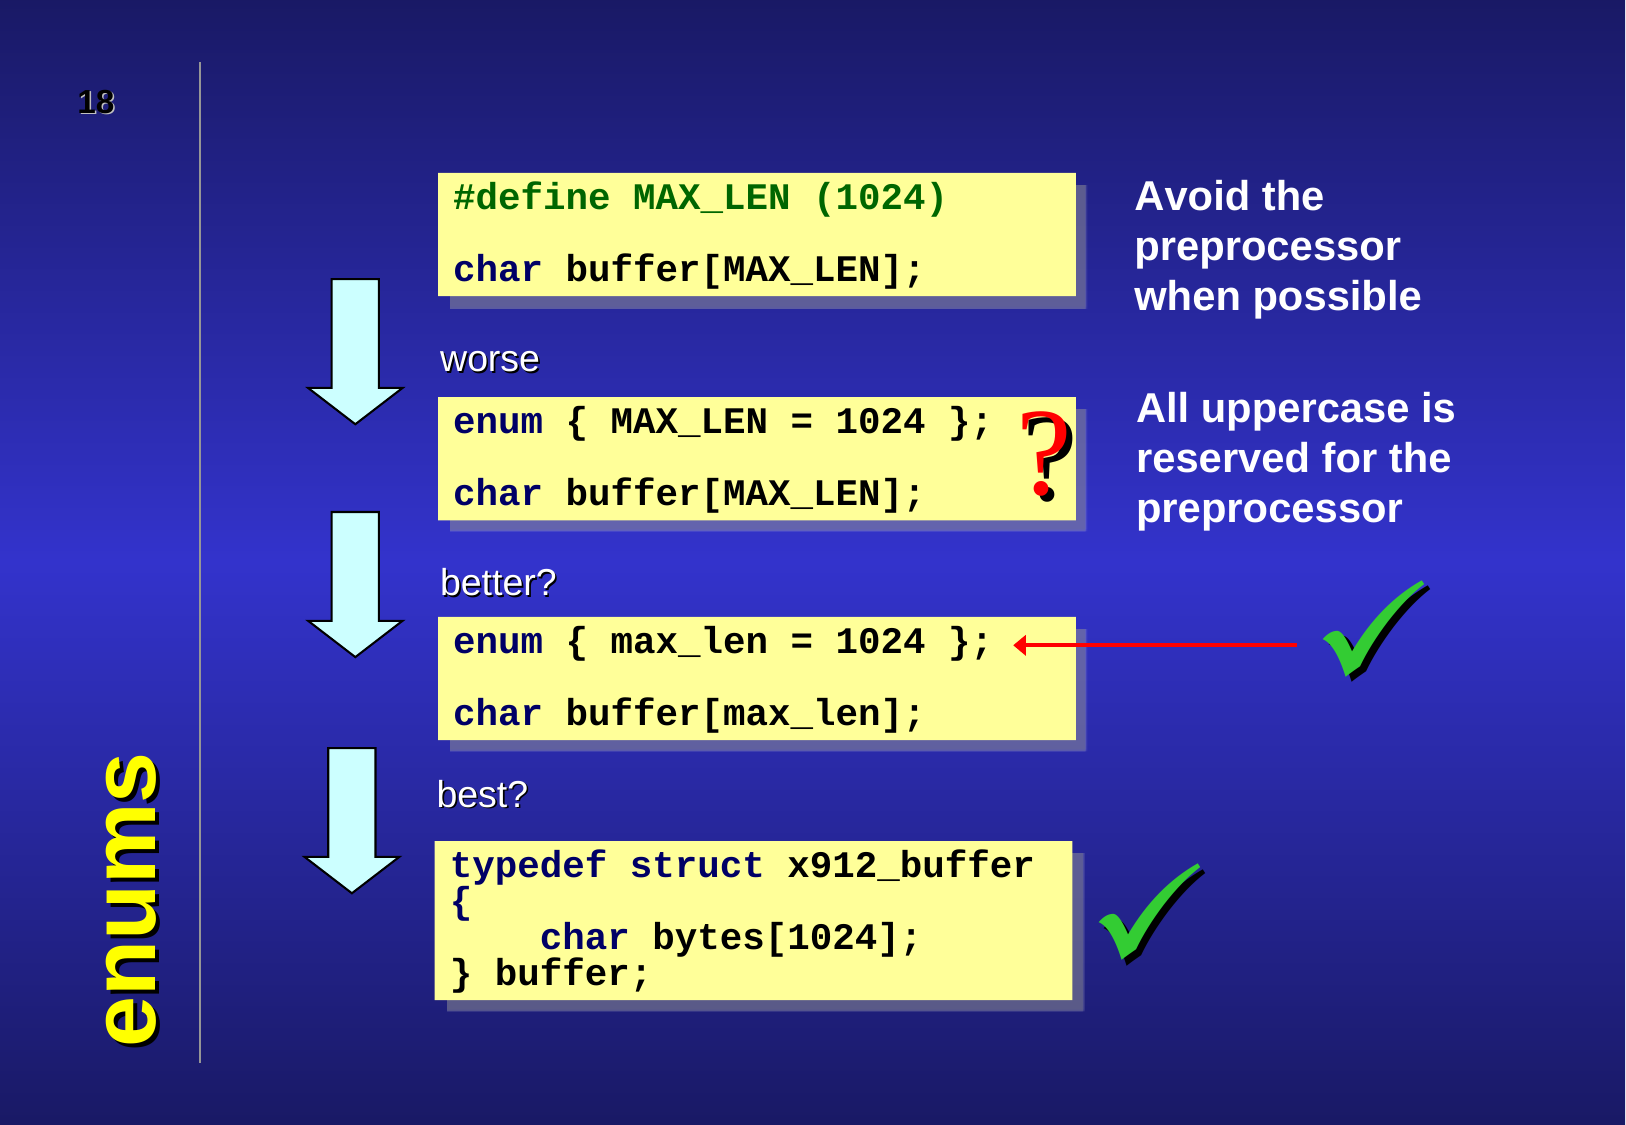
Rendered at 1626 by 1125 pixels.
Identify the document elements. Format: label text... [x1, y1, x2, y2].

title enums [50, 187, 188, 1063]
text_box All uppercase is reserved for the preprocessor [1120, 373, 1483, 539]
text_box ? [1001, 361, 1088, 528]
text_box best? [376, 762, 612, 823]
text_box Avoid the preprocessor when possible [1119, 160, 1438, 327]
text_box [308, 612, 403, 658]
text_box  [1296, 538, 1486, 734]
text_box  [1072, 822, 1262, 1017]
text_box [331, 279, 379, 326]
list [212, 62, 1550, 1063]
text_box typedef struct x912_buffer { char bytes[1024]; } buffer; [434, 841, 1072, 1001]
text_box [331, 512, 379, 550]
text_box [308, 387, 403, 425]
text_box [304, 748, 400, 894]
text_box worse [331, 326, 616, 387]
text_box better? [331, 550, 616, 612]
text_box enum { MAX_LEN = 1024 }; char buffer[MAX_LEN]; [438, 397, 1001, 521]
text_box enum { max_len = 1024 }; char buffer[max_len]; [438, 616, 1076, 741]
text_box #define MAX_LEN (1024) char buffer[MAX_LEN]; [438, 172, 1076, 297]
